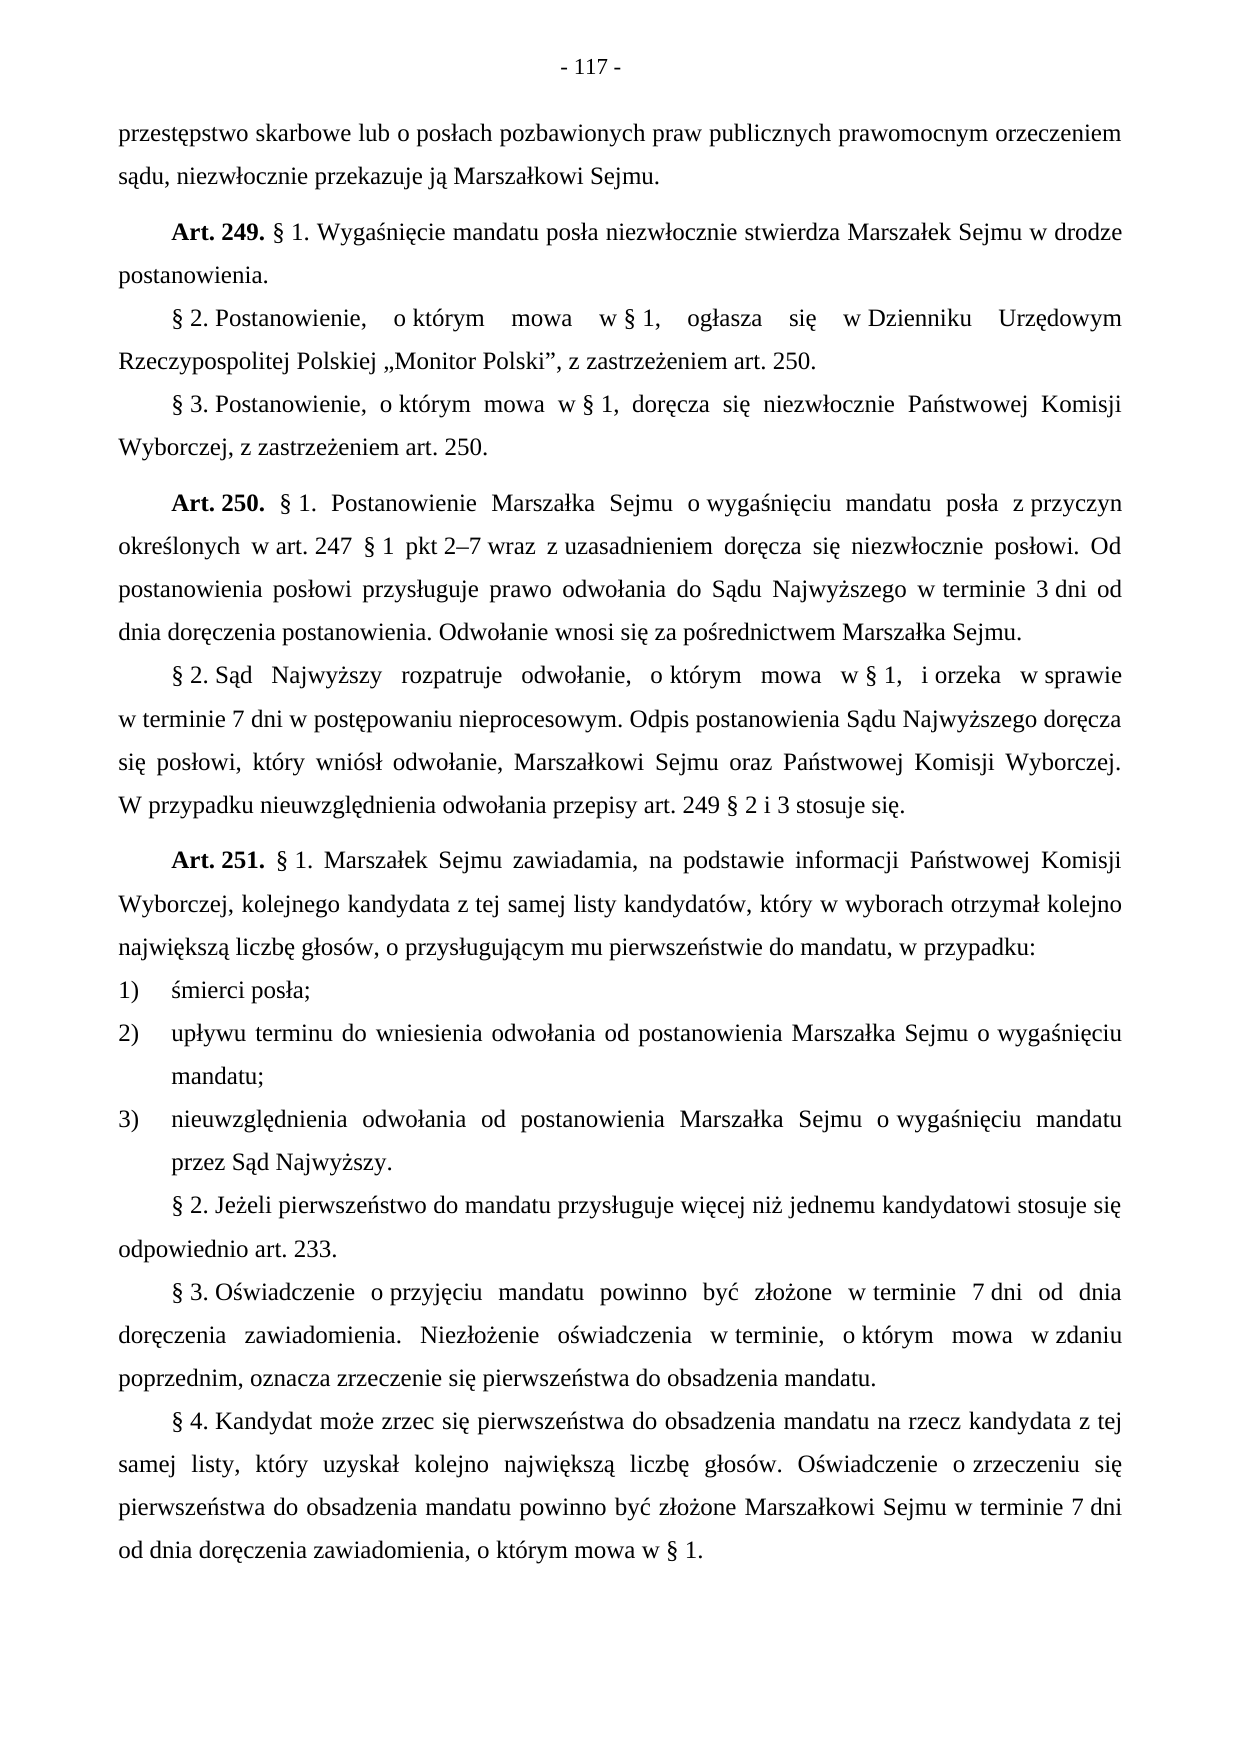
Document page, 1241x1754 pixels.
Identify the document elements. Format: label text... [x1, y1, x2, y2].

text 1) śmierci posła; [118, 975, 1122, 1004]
text 2) upływu terminu do wniesienia odwołania od postanowienia Marszałka Sejmu o wygaśnięciu mandatu; [118, 1018, 1122, 1090]
text § 3. Postanowienie, o którym mowa w § 1, doręcza się niezwłocznie Państwowej Komisji Wyborczej, z zastrzeżeniem art. 250. [118, 389, 1122, 461]
text § 3. Oświadczenie o przyjęciu mandatu powinno być złożone w terminie 7 dni od dnia doręczenia zawiadomienia. Niezłożenie oświadczenia w terminie, o którym mowa w zdaniu poprzednim, oznacza zrzeczenie się pierwszeństwa do obsadzenia mandatu. [118, 1277, 1122, 1392]
text § 4. Kandydat może zrzec się pierwszeństwa do obsadzenia mandatu na rzecz kandydata z tej samej listy, który uzyskał kolejno największą liczbę głosów. Oświadczenie o zrzeczeniu się pierwszeństwa do obsadzenia mandatu powinno być złożone Marszałkowi Sejmu w terminie 7 dni od dnia doręczenia zawiadomienia, o którym mowa w § 1. [118, 1406, 1122, 1564]
text przestępstwo skarbowe lub o posłach pozbawionych praw publicznych prawomocnym orzeczeniem sądu, niezwłocznie przekazuje ją Marszałkowi Sejmu. [118, 118, 1122, 190]
text § 2. Postanowienie, o którym mowa w § 1, ogłasza się w Dzienniku Urzędowym Rzeczypospolitej Polskiej „Monitor Polski”, z zastrzeżeniem art. 250. [118, 303, 1122, 375]
text Art. 251. § 1. Marszałek Sejmu zawiadamia, na podstawie informacji Państwowej Komisji Wyborczej, kolejnego kandydata z tej samej listy kandydatów, który w wyborach otrzymał kolejno największą liczbę głosów, o przysługującym mu pierwszeństwie do mandatu, w przypadku: [118, 846, 1122, 961]
text § 2. Sąd Najwyższy rozpatruje odwołanie, o którym mowa w § 1, i orzeka w sprawie w terminie 7 dni w postępowaniu nieprocesowym. Odpis postanowienia Sądu Najwyższego doręcza się posłowi, który wniósł odwołanie, Marszałkowi Sejmu oraz Państwowej Komisji Wyborczej. W przypadku nieuwzględnienia odwołania przepisy art. 249 § 2 i 3 stosuje się. [118, 661, 1122, 819]
text Art. 250. § 1. Postanowienie Marszałka Sejmu o wygaśnięciu mandatu posła z przyczyn określonych w art. 247 § 1 pkt 2–7 wraz z uzasadnieniem doręcza się niezwłocznie posłowi. Od postanowienia posłowi przysługuje prawo odwołania do Sądu Najwyższego w terminie 3 dni od dnia doręczenia postanowienia. Odwołanie wnosi się za pośrednictwem Marszałka Sejmu. [118, 488, 1122, 646]
text § 2. Jeżeli pierwszeństwo do mandatu przysługuje więcej niż jednemu kandydatowi stosuje się odpowiednio art. 233. [118, 1191, 1122, 1262]
text 3) nieuwzględnienia odwołania od postanowienia Marszałka Sejmu o wygaśnięciu mandatu przez Sąd Najwyższy. [118, 1104, 1122, 1176]
text Art. 249. § 1. Wygaśnięcie mandatu posła niezwłocznie stwierdza Marszałek Sejmu w drodze postanowienia. [118, 217, 1122, 289]
